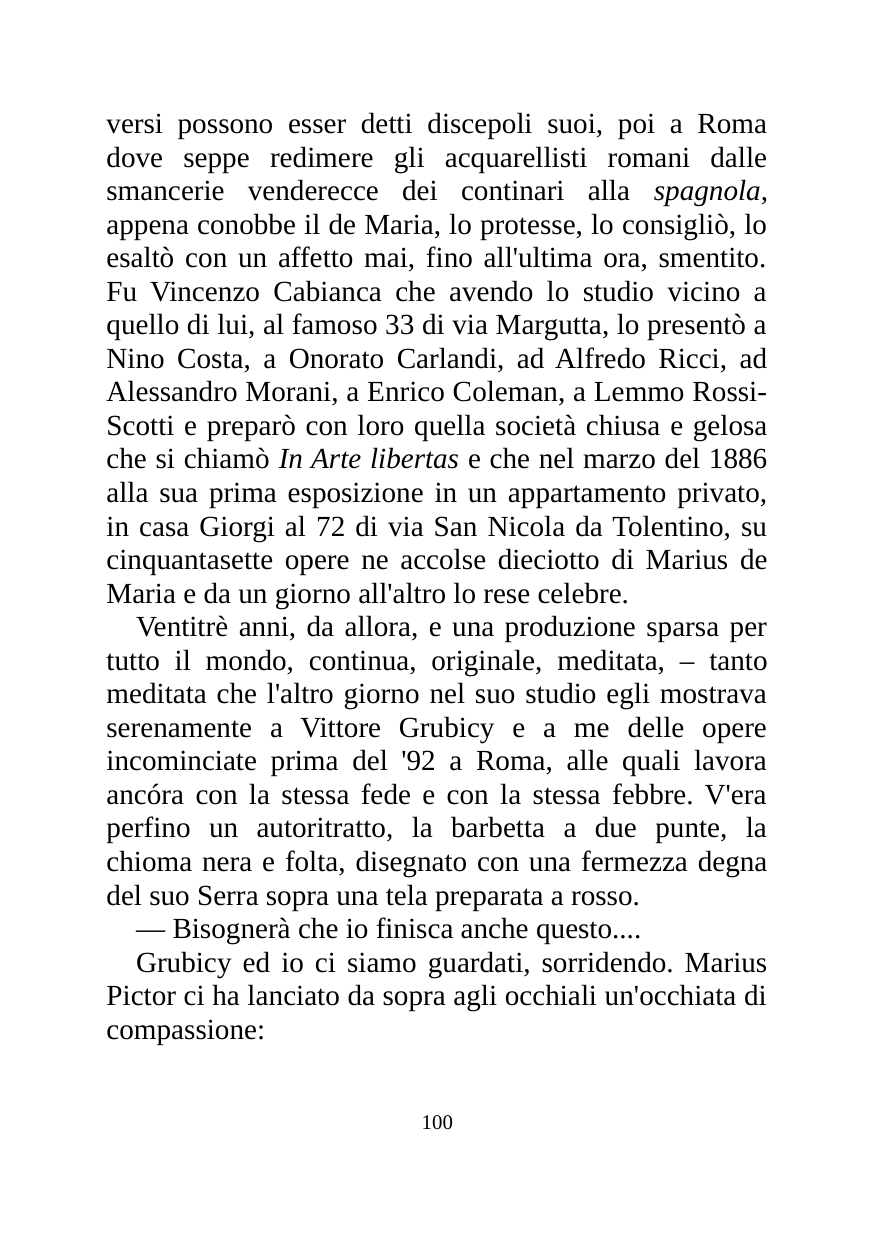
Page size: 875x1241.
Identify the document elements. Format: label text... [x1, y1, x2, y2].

text Grubicy ed io ci siamo guardati, sorridendo. Marius Pictor ci ha lanciato da sopra agli occhiali un'occhiata di compassione: [106, 945, 768, 1045]
text Ventitrè anni, da allora, e una produzione sparsa per tutto il mondo, continua, originale, meditata, – tanto meditata che l'altro giorno nel suo studio egli mostrava serenamente a Vittore Grubicy e a me delle opere incominciate prima del '92 a Roma, alle quali lavora ancóra con la stessa fede e con la stessa febbre. V'era perfino un autoritratto, la barbetta a due punte, la chioma nera e folta, disegnato con una fermezza degna del suo Serra sopra una tela preparata a rosso. [106, 609, 768, 911]
text –– Bisognerà che io finisca anche questo.... [106, 911, 768, 945]
text versi possono esser detti discepoli suoi, poi a Roma dove seppe redimere gli acquarellisti romani dalle smancerie venderecce dei continari alla spagnola, appena conobbe il de Maria, lo protesse, lo consigliò, lo esaltò con un affetto mai, fino all'ultima ora, smentito. Fu Vincenzo Cabianca che avendo lo studio vicino a quello di lui, al famoso 33 di via Margutta, lo presentò a Nino Costa, a Onorato Carlandi, ad Alfredo Ricci, ad Alessandro Morani, a Enrico Coleman, a Lemmo Rossi-Scotti e preparò con loro quella società chiusa e gelosa che si chiamò In Arte libertas e che nel marzo del 1886 alla sua prima esposizione in un appartamento privato, in casa Giorgi al 72 di via San Nicola da Tolentino, su cinquantasette opere ne accolse dieciotto di Marius de Maria e da un giorno all'altro lo rese celebre. [106, 106, 768, 609]
